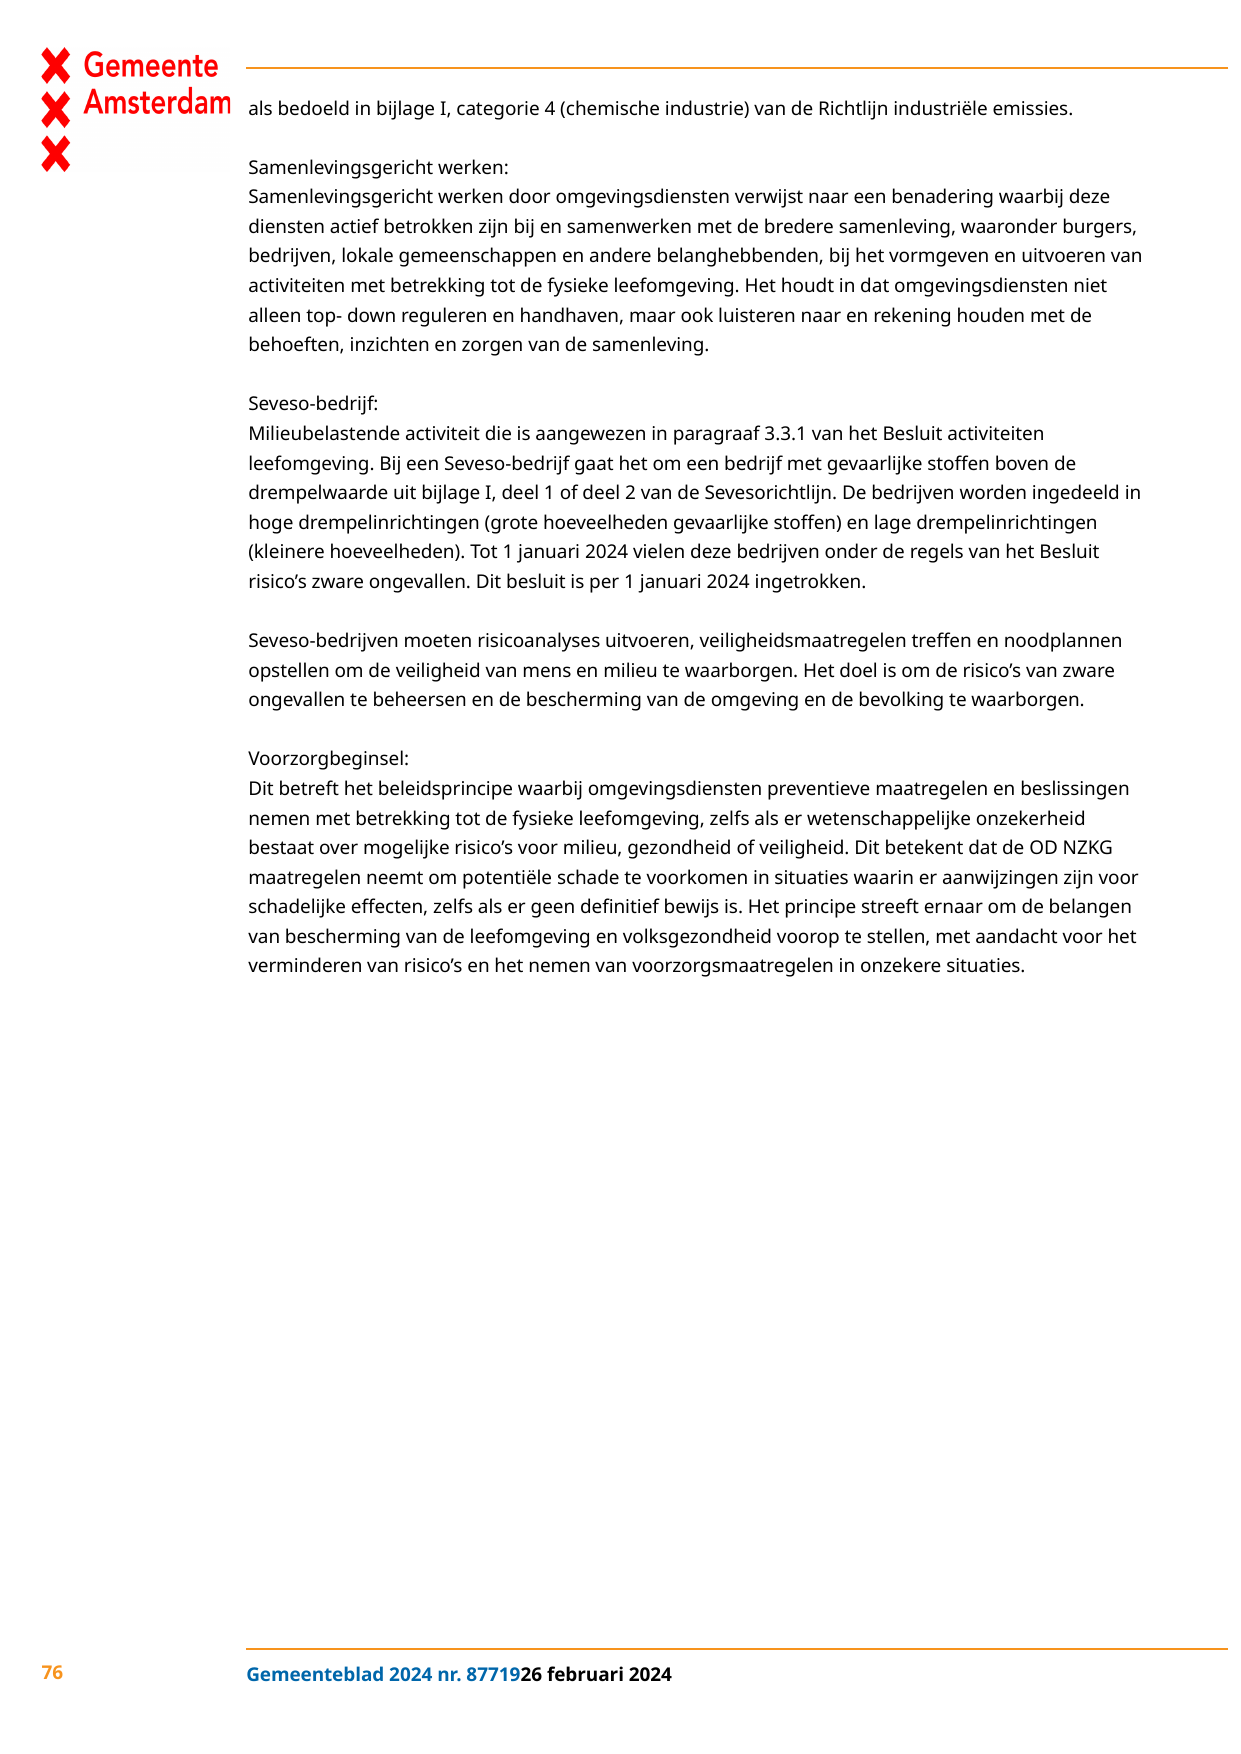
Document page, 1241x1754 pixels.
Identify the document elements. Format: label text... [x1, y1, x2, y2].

text Samenlevingsgericht werken door omgevingsdiensten verwijst naar een benadering waarbij deze diensten actief betrokken zijn bij en samenwerken met de bredere samenleving, waaronder burgers, bedrijven, lokale gemeenschappen en andere belanghebbenden, bij het vormgeven en uitvoeren van activiteiten met betrekking tot de fysieke leefomgeving. Het houdt in dat omgevingsdiensten niet alleen top- down reguleren en handhaven, maar ook luisteren naar en rekening houden met de behoeften, inzichten en zorgen van de samenleving. [248, 183, 1152, 357]
text als bedoeld in bijlage I, categorie 4 (chemische industrie) van de Richtlijn industriële emissies. [248, 95, 1152, 121]
text Seveso-bedrijven moeten risicoanalyses uitvoeren, veiligheidsmaatregelen treffen en noodplannen opstellen om de veiligheid van mens en milieu te waarborgen. Het doel is om de risico’s van zware ongevallen te beheersen en de bescherming van de omgeving en de bevolking te waarborgen. [248, 627, 1152, 712]
text Seveso-bedrijf: [248, 391, 1152, 416]
text Milieubelastende activiteit die is aangewezen in paragraaf 3.3.1 van het Besluit activiteiten leefomgeving. Bij een Seveso-bedrijf gaat het om een bedrijf met gevaarlijke stoffen boven de drempelwaarde uit bijlage I, deel 1 of deel 2 van de Sevesorichtlijn. De bedrijven worden ingedeeld in hoge drempelinrichtingen (grote hoeveelheden gevaarlijke stoffen) en lage drempelinrichtingen (kleinere hoeveelheden). Tot 1 januari 2024 vielen deze bedrijven onder de regels van het Besluit risico’s zware ongevallen. Dit besluit is per 1 januari 2024 ingetrokken. [248, 420, 1152, 594]
picture [41, 47, 231, 172]
text Voorzorgbeginsel: [248, 746, 1152, 771]
text Samenlevingsgericht werken: [248, 154, 1152, 180]
text Dit betreft het beleidsprincipe waarbij omgevingsdiensten preventieve maatregelen en beslissingen nemen met betrekking tot de fysieke leefomgeving, zelfs als er wetenschappelijke onzekerheid bestaat over mogelijke risico’s voor milieu, gezondheid of veiligheid. Dit betekent dat de OD NZKG maatregelen neemt om potentiële schade te voorkomen in situaties waarin er aanwijzingen zijn voor schadelijke effecten, zelfs als er geen definitief bewijs is. Het principe streeft ernaar om de belangen van bescherming van de leefomgeving en volksgezondheid voorop te stellen, met aandacht voor het verminderen van risico’s en het nemen van voorzorgsmaatregelen in onzekere situaties. [248, 775, 1152, 978]
